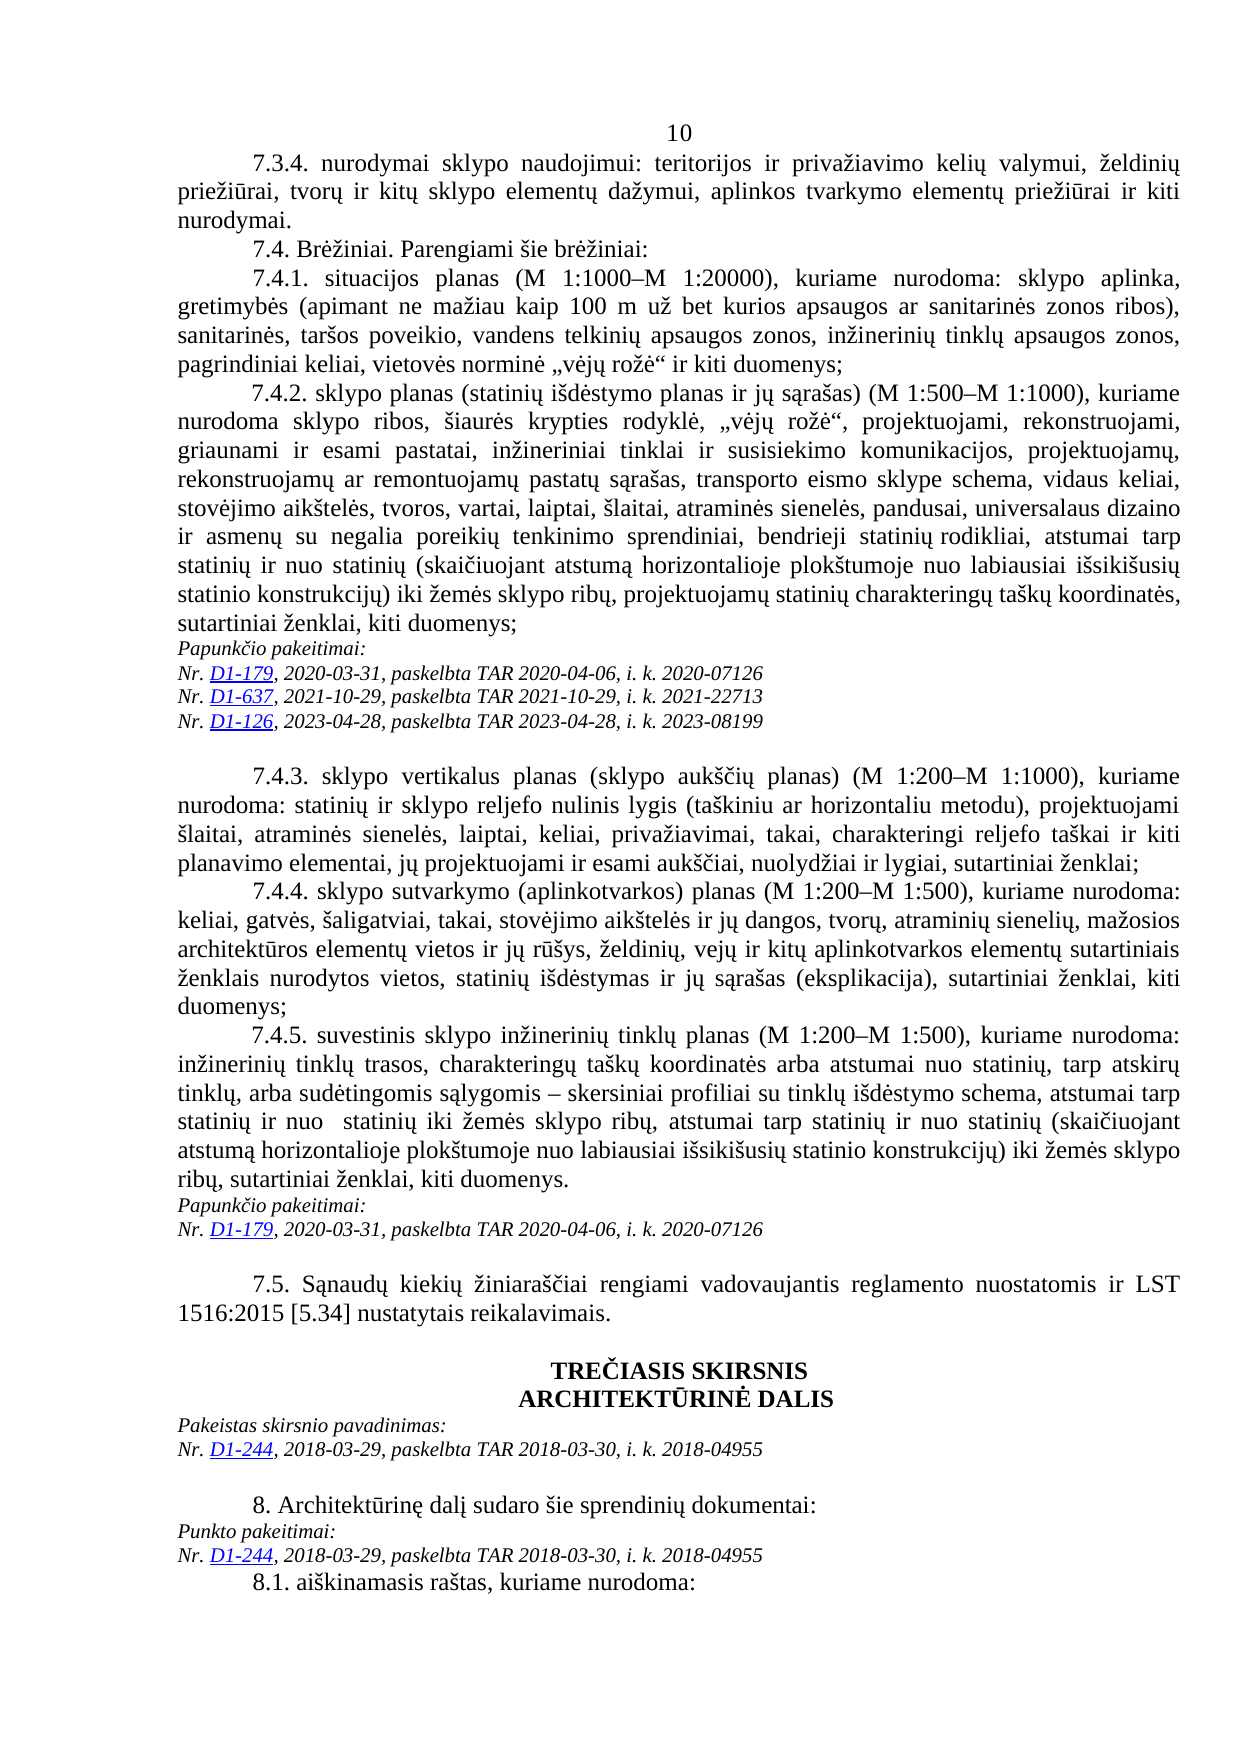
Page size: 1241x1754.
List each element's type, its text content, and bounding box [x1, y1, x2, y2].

text Papunkčio pakeitimai: [177, 1193, 1181, 1217]
text Nr. D1-637, 2021-10-29, paskelbta TAR 2021-10-29, i. k. 2021-22713 [177, 684, 1181, 708]
text Nr. D1-126, 2023-04-28, paskelbta TAR 2023-04-28, i. k. 2023-08199 [177, 708, 1181, 733]
text 7.5. Sąnaudų kiekių žiniaraščiai rengiami vadovaujantis reglamento nuostatomis ir LST 1516:2015 [5.34] nustatytais reikalavimais. [177, 1269, 1181, 1327]
text 7.4.2. sklypo planas (statinių išdėstymo planas ir jų sąrašas) (M 1:500–M 1:1000), kuriame nurodoma sklypo ribos, šiaurės krypties rodyklė, „vėjų rožė“, projektuojami, rekonstruojami, griaunami ir esami pastatai, inžineriniai tinklai ir susisiekimo komunikacijos, projektuojamų, rekonstruojamų ar remontuojamų pastatų sąrašas, transporto eismo sklype schema, vidaus keliai, stovėjimo aikštelės, tvoros, vartai, laiptai, šlaitai, atraminės sienelės, pandusai, universalaus dizaino ir asmenų su negalia poreikių tenkinimo sprendiniai, bendrieji statinių rodikliai, atstumai tarp statinių ir nuo statinių (skaičiuojant atstumą horizontalioje plokštumoje nuo labiausiai išsikišusių statinio konstrukcijų) iki žemės sklypo ribų, projektuojamų statinių charakteringų taškų koordinatės, sutartiniai ženklai, kiti duomenys; [177, 378, 1181, 636]
text ARCHITEKTŪRINĖ DALIS [177, 1384, 1181, 1413]
text TREČIASIS SKIRSNIS [177, 1356, 1181, 1384]
text Nr. D1-244, 2018-03-29, paskelbta TAR 2018-03-30, i. k. 2018-04955 [177, 1437, 1181, 1461]
text Pakeistas skirsnio pavadinimas: [177, 1413, 1181, 1437]
text 7.4.5. suvestinis sklypo inžinerinių tinklų planas (M 1:200–M 1:500), kuriame nurodoma: inžinerinių tinklų trasos, charakteringų taškų koordinatės arba atstumai nuo statinių, tarp atskirų tinklų, arba sudėtingomis sąlygomis – skersiniai profiliai su tinklų išdėstymo schema, atstumai tarp statinių ir nuo statinių iki žemės sklypo ribų, atstumai tarp statinių ir nuo statinių (skaičiuojant atstumą horizontalioje plokštumoje nuo labiausiai išsikišusių statinio konstrukcijų) iki žemės sklypo ribų, sutartiniai ženklai, kiti duomenys. [177, 1020, 1181, 1193]
text Punkto pakeitimai: [177, 1519, 1181, 1543]
text 7.4.4. sklypo sutvarkymo (aplinkotvarkos) planas (M 1:200–M 1:500), kuriame nurodoma: keliai, gatvės, šaligatviai, takai, stovėjimo aikštelės ir jų dangos, tvorų, atraminių sienelių, mažosios architektūros elementų vietos ir jų rūšys, želdinių, vejų ir kitų aplinkotvarkos elementų sutartiniais ženklais nurodytos vietos, statinių išdėstymas ir jų sąrašas (eksplikacija), sutartiniai ženklai, kiti duomenys; [177, 876, 1181, 1020]
text 8.1. aiškinamasis raštas, kuriame nurodoma: [177, 1567, 1181, 1596]
text Nr. D1-244, 2018-03-29, paskelbta TAR 2018-03-30, i. k. 2018-04955 [177, 1543, 1181, 1567]
text Nr. D1-179, 2020-03-31, paskelbta TAR 2020-04-06, i. k. 2020-07126 [177, 1217, 1181, 1241]
text 7.3.4. nurodymai sklypo naudojimui: teritorijos ir privažiavimo kelių valymui, želdinių priežiūrai, tvorų ir kitų sklypo elementų dažymui, aplinkos tvarkymo elementų priežiūrai ir kiti nurodymai. [177, 148, 1181, 234]
text 7.4.1. situacijos planas (M 1:1000–M 1:20000), kuriame nurodoma: sklypo aplinka, gretimybės (apimant ne mažiau kaip 100 m už bet kurios apsaugos ar sanitarinės zonos ribos), sanitarinės, taršos poveikio, vandens telkinių apsaugos zonos, inžinerinių tinklų apsaugos zonos, pagrindiniai keliai, vietovės norminė „vėjų rožė“ ir kiti duomenys; [177, 263, 1181, 378]
text 7.4.3. sklypo vertikalus planas (sklypo aukščių planas) (M 1:200–M 1:1000), kuriame nurodoma: statinių ir sklypo reljefo nulinis lygis (taškiniu ar horizontaliu metodu), projektuojami šlaitai, atraminės sienelės, laiptai, keliai, privažiavimai, takai, charakteringi reljefo taškai ir kiti planavimo elementai, jų projektuojami ir esami aukščiai, nuolydžiai ir lygiai, sutartiniai ženklai; [177, 761, 1181, 876]
text 7.4. Brėžiniai. Parengiami šie brėžiniai: [177, 234, 1181, 263]
text Nr. D1-179, 2020-03-31, paskelbta TAR 2020-04-06, i. k. 2020-07126 [177, 660, 1181, 684]
text Papunkčio pakeitimai: [177, 636, 1181, 660]
text 8. Architektūrinę dalį sudaro šie sprendinių dokumentai: [177, 1490, 1181, 1519]
